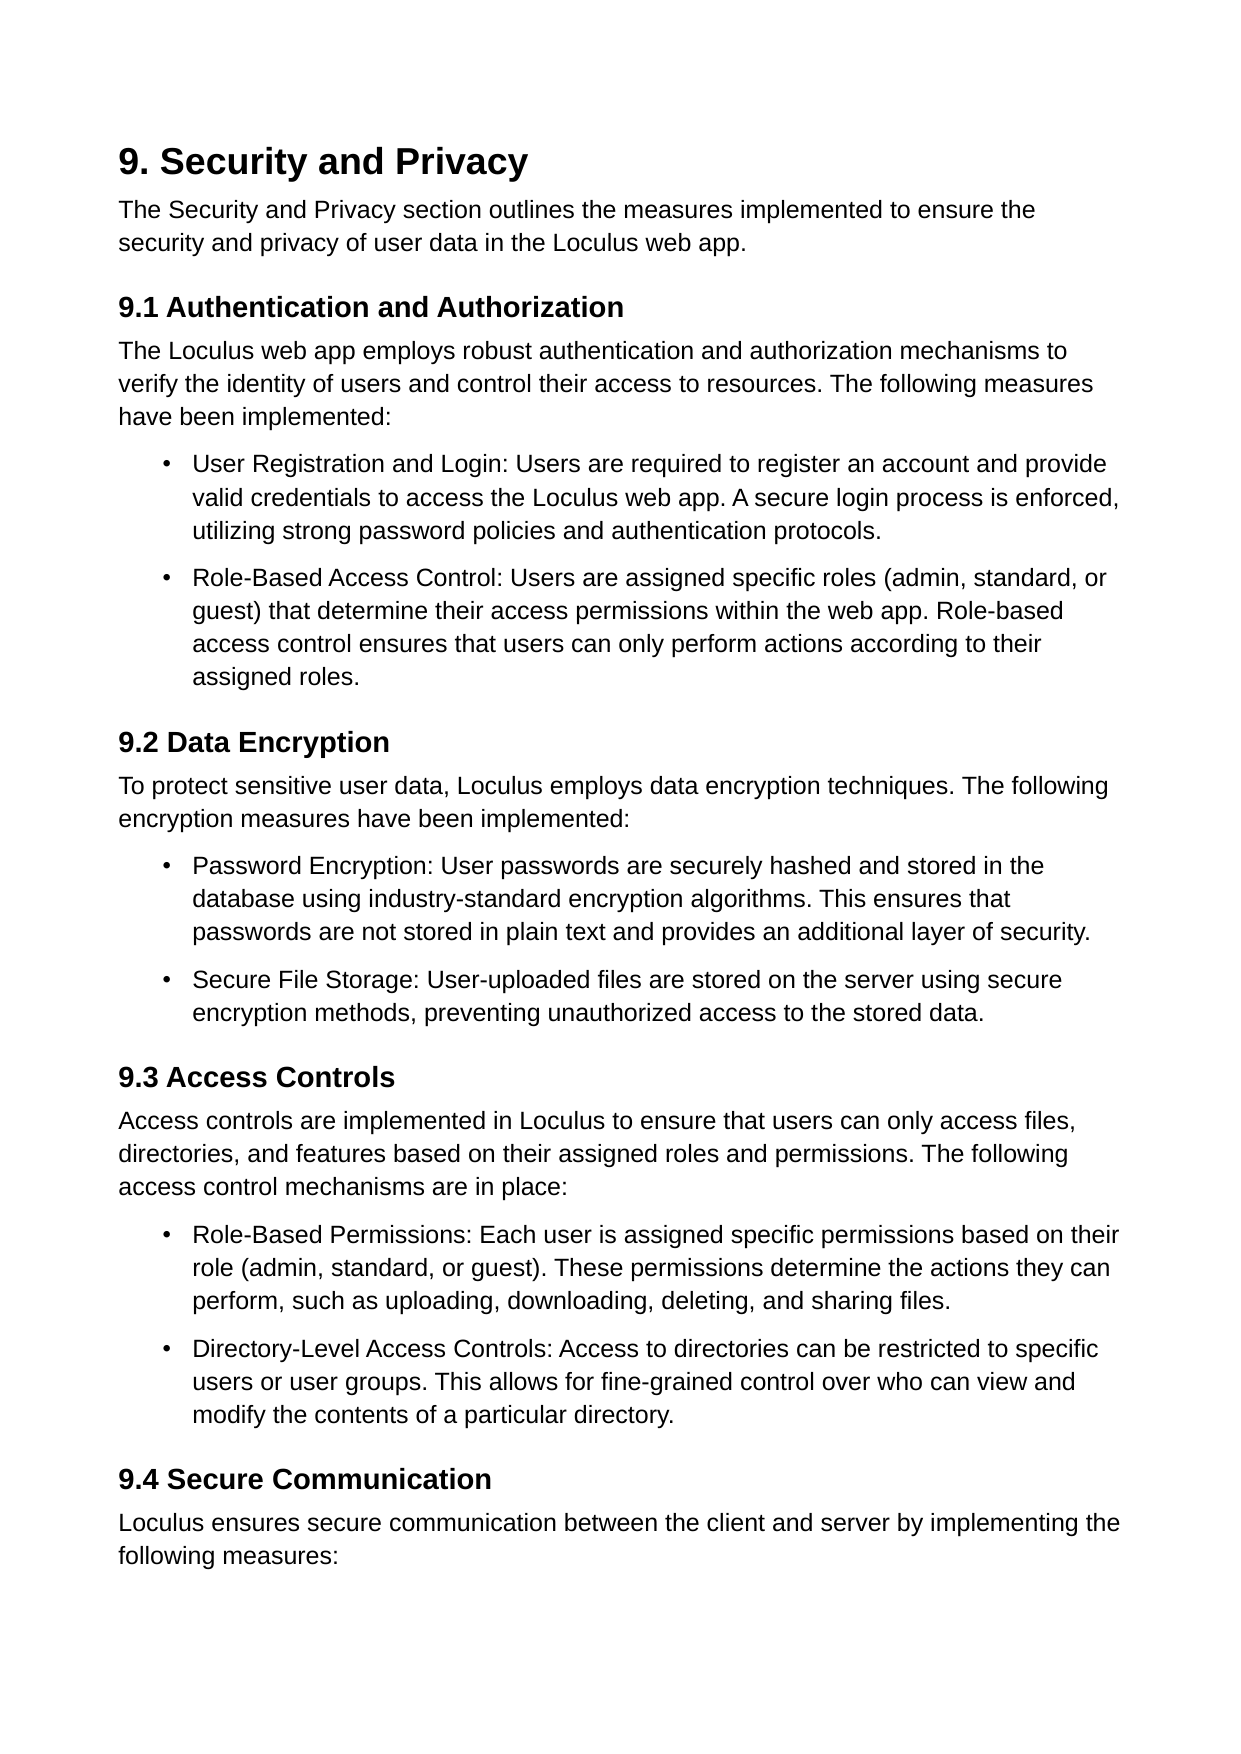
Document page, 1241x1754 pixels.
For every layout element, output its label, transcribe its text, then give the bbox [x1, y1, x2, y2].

subtitle 9. Security and Privacy [118, 139, 1122, 182]
list Role-Based Access Control: Users are assigned specific roles (admin, standard, or guest) that determine their access permissions within the web app. Role-based access control ensures that users can only perform actions according to their assigned roles. [162, 563, 1122, 691]
text The Loculus web app employs robust authentication and authorization mechanisms to verify the identity of users and control their access to resources. The following measures have been implemented: [118, 336, 1122, 431]
subtitle 9.3 Access Controls [118, 1060, 1122, 1094]
text Loculus ensures secure communication between the client and server by implementing the following measures: [118, 1508, 1122, 1570]
list Password Encryption: User passwords are securely hashed and stored in the database using industry-standard encryption algorithms. This ensures that passwords are not stored in plain text and provides an additional layer of security. [162, 851, 1122, 946]
subtitle 9.2 Data Encryption [118, 724, 1122, 758]
text To protect sensitive user data, Loculus employs data encryption techniques. The following encryption measures have been implemented: [118, 771, 1122, 832]
subtitle 9.4 Secure Communication [118, 1462, 1122, 1496]
list Secure File Storage: User-uploaded files are stored on the server using secure encryption methods, preventing unauthorized access to the stored data. [162, 965, 1122, 1027]
list Directory-Level Access Controls: Access to directories can be restricted to specific users or user groups. This allows for fine-grained control over who can view and modify the contents of a particular directory. [162, 1334, 1122, 1429]
list User Registration and Login: Users are required to register an account and provide valid credentials to access the Loculus web app. A secure login process is enforced, utilizing strong password policies and authentication protocols. [162, 449, 1122, 544]
subtitle 9.1 Authentication and Authorization [118, 290, 1122, 323]
text The Security and Privacy section outlines the measures implemented to ensure the security and privacy of user data in the Loculus web app. [118, 194, 1122, 256]
text Access controls are implemented in Loculus to ensure that users can only access files, directories, and features based on their assigned roles and permissions. The following access control mechanisms are in place: [118, 1106, 1122, 1201]
list Role-Based Permissions: Each user is assigned specific permissions based on their role (admin, standard, or guest). These permissions determine the actions they can perform, such as uploading, downloading, deleting, and sharing files. [162, 1220, 1122, 1315]
